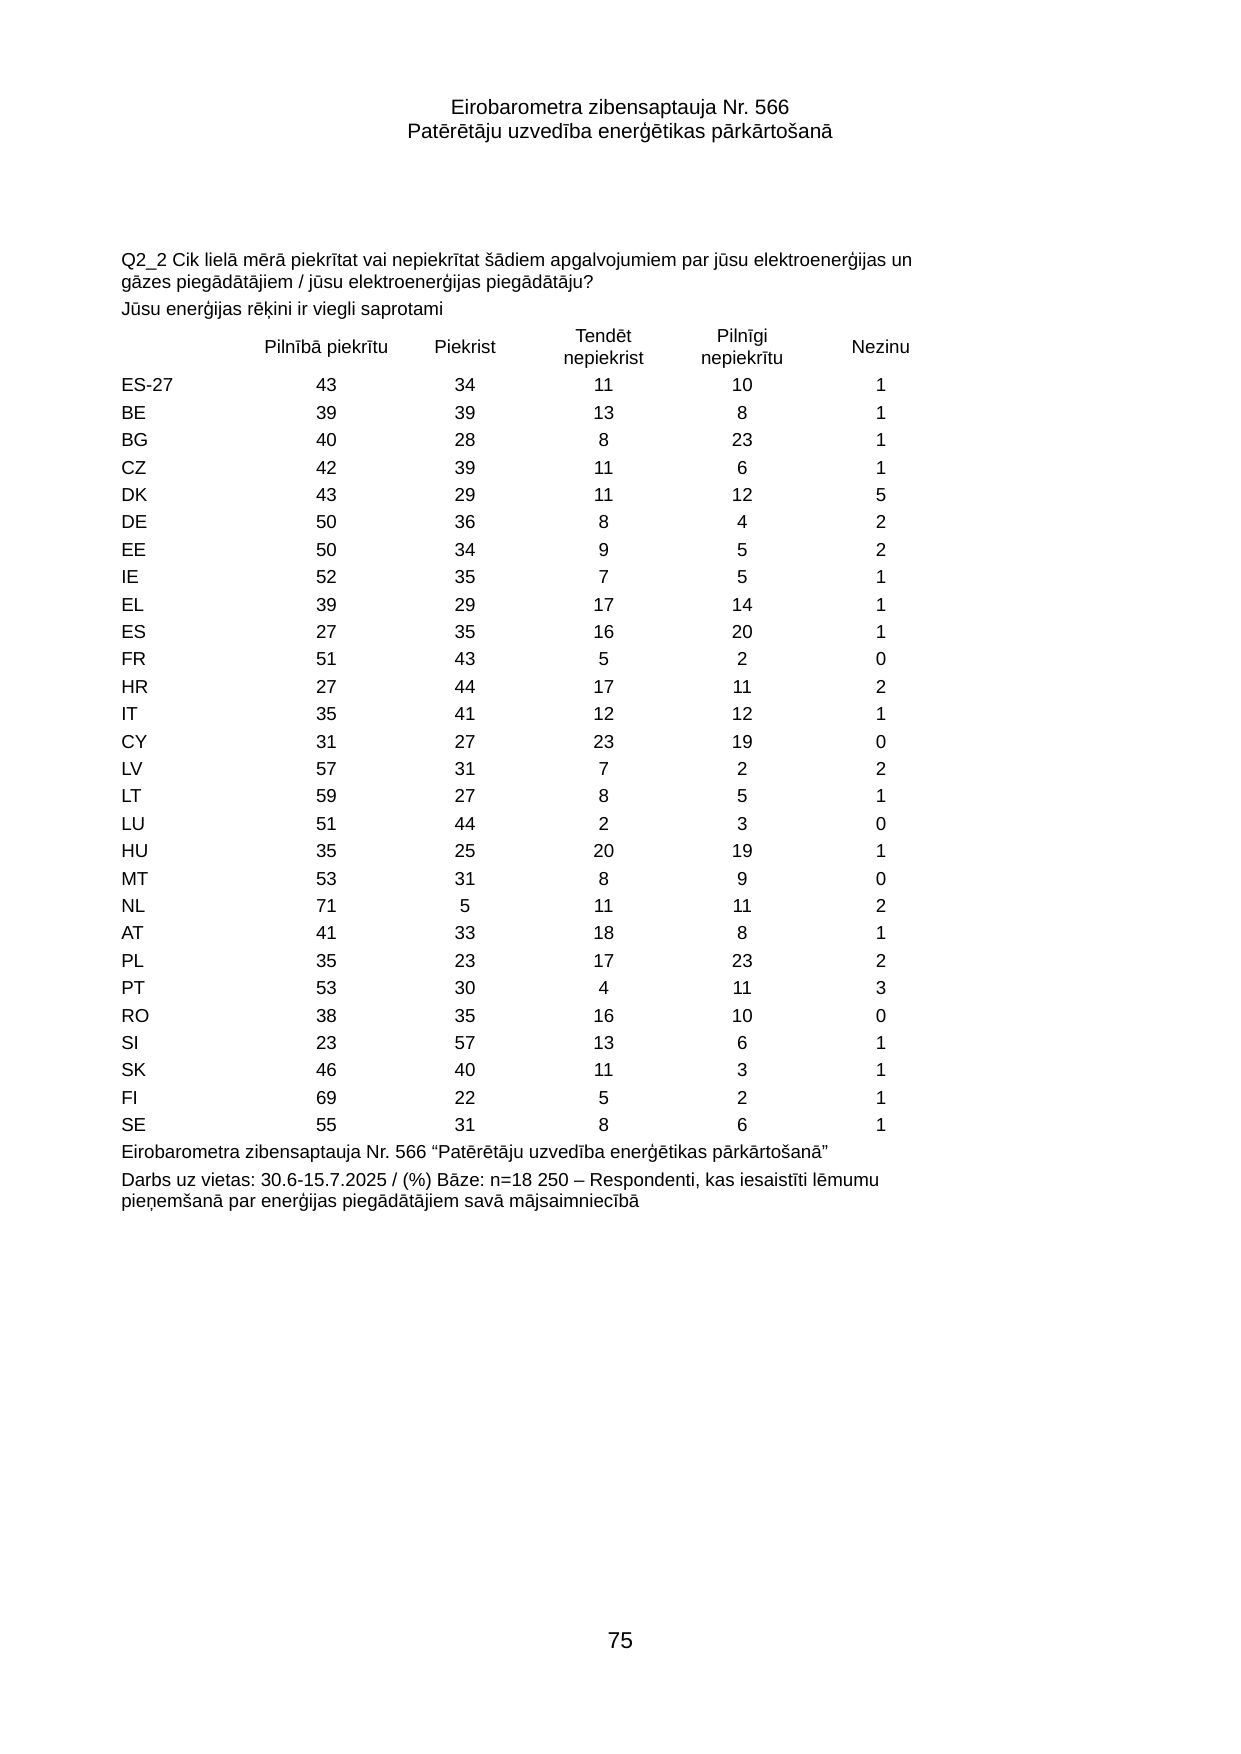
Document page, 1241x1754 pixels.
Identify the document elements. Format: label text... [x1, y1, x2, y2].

table_cell 53 [257, 865, 395, 892]
table_cell 6 [673, 454, 811, 481]
table_cell 55 [257, 1111, 395, 1138]
table_cell 0 [811, 1001, 950, 1029]
table_cell 4 [673, 508, 811, 536]
table_cell 31 [257, 728, 395, 755]
table_cell 29 [395, 591, 534, 618]
table_cell 28 [395, 426, 534, 453]
table_cell 2 [811, 947, 950, 974]
table_cell 16 [534, 618, 673, 645]
table_cell Piekrist [395, 323, 534, 371]
table_cell 29 [395, 481, 534, 508]
table_cell 8 [534, 508, 673, 536]
table_cell 43 [257, 481, 395, 508]
table_cell NL [118, 892, 257, 919]
table_cell 35 [395, 1001, 534, 1029]
table_cell 33 [395, 919, 534, 947]
table_cell EL [118, 591, 257, 618]
table_cell 0 [811, 865, 950, 892]
table_cell 23 [534, 728, 673, 755]
table_cell 0 [811, 810, 950, 837]
table_cell Pilnībā piekrītu [257, 323, 395, 371]
table_cell FI [118, 1084, 257, 1111]
table_cell 2 [673, 1084, 811, 1111]
table_cell 3 [673, 810, 811, 837]
table_cell 2 [534, 810, 673, 837]
table_cell 42 [257, 454, 395, 481]
table_cell 17 [534, 591, 673, 618]
table_cell Pilnīgi nepiekrītu [673, 323, 811, 371]
table_cell 35 [395, 618, 534, 645]
table_cell CY [118, 728, 257, 755]
table_cell SK [118, 1056, 257, 1084]
table_cell Eirobarometra zibensaptauja Nr. 566 “Patērētāju uzvedība enerģētikas pārkārtošanā” [118, 1139, 950, 1166]
table_cell 1 [811, 1111, 950, 1138]
table_cell 27 [257, 618, 395, 645]
table_cell FR [118, 645, 257, 673]
table_cell 18 [534, 919, 673, 947]
table_cell 35 [395, 563, 534, 591]
table_cell 36 [395, 508, 534, 536]
table_cell 11 [534, 371, 673, 399]
table_cell 4 [534, 974, 673, 1001]
table_cell 17 [534, 947, 673, 974]
table_cell 16 [534, 1001, 673, 1029]
table_cell PT [118, 974, 257, 1001]
table_cell 0 [811, 645, 950, 673]
table_cell 57 [257, 755, 395, 782]
table_cell Tendēt nepiekrist [534, 323, 673, 371]
table_cell 71 [257, 892, 395, 919]
table_cell 10 [673, 371, 811, 399]
table_cell 14 [673, 591, 811, 618]
table_cell 11 [534, 454, 673, 481]
table_cell 8 [673, 399, 811, 426]
table_cell 8 [673, 919, 811, 947]
table_cell 40 [257, 426, 395, 453]
table_cell PL [118, 947, 257, 974]
table_cell 51 [257, 645, 395, 673]
table_cell DE [118, 508, 257, 536]
table_cell 2 [811, 536, 950, 563]
table_cell 2 [811, 892, 950, 919]
table_cell 1 [811, 1029, 950, 1056]
table_cell 5 [673, 563, 811, 591]
table_cell HU [118, 837, 257, 864]
table_cell 31 [395, 755, 534, 782]
table_cell 25 [395, 837, 534, 864]
table_cell 2 [673, 755, 811, 782]
table_cell SI [118, 1029, 257, 1056]
table_cell 5 [673, 782, 811, 810]
table_cell 27 [395, 728, 534, 755]
table_cell 11 [534, 892, 673, 919]
table_cell 1 [811, 563, 950, 591]
table_cell 39 [257, 399, 395, 426]
table_cell 11 [534, 1056, 673, 1084]
table_cell 2 [811, 673, 950, 700]
table_cell 2 [673, 645, 811, 673]
table_cell 0 [811, 728, 950, 755]
table_cell 6 [673, 1029, 811, 1056]
table_cell 1 [811, 426, 950, 453]
table_cell 11 [673, 892, 811, 919]
table_cell 22 [395, 1084, 534, 1111]
table_cell 31 [395, 1111, 534, 1138]
table_cell Darbs uz vietas: 30.6-15.7.2025 / (%) Bāze: n=18 250 – Respondenti, kas iesaistīti lēmumu pieņemšanā par enerģijas piegādātājiem savā mājsaimniecībā [118, 1166, 950, 1215]
table_cell 11 [673, 673, 811, 700]
table_cell 8 [534, 1111, 673, 1138]
table_cell 50 [257, 536, 395, 563]
table_cell 12 [534, 700, 673, 727]
table_cell 1 [811, 1056, 950, 1084]
table_cell 3 [673, 1056, 811, 1084]
table_cell 1 [811, 837, 950, 864]
table_cell RO [118, 1001, 257, 1029]
table_cell 43 [257, 371, 395, 399]
table_cell ES [118, 618, 257, 645]
table_cell 39 [395, 454, 534, 481]
table_cell 1 [811, 782, 950, 810]
table_cell 11 [534, 481, 673, 508]
table_cell LV [118, 755, 257, 782]
table_cell 46 [257, 1056, 395, 1084]
table_cell EE [118, 536, 257, 563]
table_cell Jūsu enerģijas rēķini ir viegli saprotami [118, 295, 950, 322]
table_cell 10 [673, 1001, 811, 1029]
table_cell 12 [673, 481, 811, 508]
table_cell 39 [395, 399, 534, 426]
table_cell 23 [673, 947, 811, 974]
table_cell 38 [257, 1001, 395, 1029]
table_cell 8 [534, 865, 673, 892]
table_cell Nezinu [811, 323, 950, 371]
table_cell 7 [534, 755, 673, 782]
table_cell 6 [673, 1111, 811, 1138]
table_cell LU [118, 810, 257, 837]
table_cell AT [118, 919, 257, 947]
table_cell 1 [811, 1084, 950, 1111]
table_cell 12 [673, 700, 811, 727]
table_cell 40 [395, 1056, 534, 1084]
table_cell 7 [534, 563, 673, 591]
table_cell 53 [257, 974, 395, 1001]
table_cell 41 [395, 700, 534, 727]
table_cell DK [118, 481, 257, 508]
table_cell 31 [395, 865, 534, 892]
table_cell 23 [395, 947, 534, 974]
table_cell 20 [534, 837, 673, 864]
table_cell 8 [534, 782, 673, 810]
table_cell 1 [811, 591, 950, 618]
table_cell 35 [257, 700, 395, 727]
table_cell 30 [395, 974, 534, 1001]
table_cell SE [118, 1111, 257, 1138]
table_cell 5 [395, 892, 534, 919]
table_cell 2 [811, 508, 950, 536]
table_cell 59 [257, 782, 395, 810]
table_cell 11 [673, 974, 811, 1001]
table_cell 39 [257, 591, 395, 618]
table_cell BE [118, 399, 257, 426]
table_cell 1 [811, 919, 950, 947]
table_cell 69 [257, 1084, 395, 1111]
table_cell 57 [395, 1029, 534, 1056]
table_cell 1 [811, 700, 950, 727]
table_cell 8 [534, 426, 673, 453]
table_cell 41 [257, 919, 395, 947]
table_cell 5 [811, 481, 950, 508]
table_cell 23 [257, 1029, 395, 1056]
table_cell 19 [673, 728, 811, 755]
table_cell 1 [811, 371, 950, 399]
table_cell 51 [257, 810, 395, 837]
table_cell 9 [673, 865, 811, 892]
table_cell 43 [395, 645, 534, 673]
table_cell 13 [534, 1029, 673, 1056]
table_cell IT [118, 700, 257, 727]
table_cell 35 [257, 947, 395, 974]
table_cell 50 [257, 508, 395, 536]
table_cell ES-27 [118, 371, 257, 399]
table_cell [118, 323, 257, 371]
table_cell 35 [257, 837, 395, 864]
table_cell CZ [118, 454, 257, 481]
table_header Q2_2 Cik lielā mērā piekrītat vai nepiekrītat šādiem apgalvojumiem par jūsu elektroenerģijas un gāzes piegādātājiem / jūsu elektroenerģijas piegādātāju? [118, 246, 950, 295]
table_cell IE [118, 563, 257, 591]
table_cell 13 [534, 399, 673, 426]
table_cell 1 [811, 618, 950, 645]
table_cell 27 [395, 782, 534, 810]
table_cell 44 [395, 810, 534, 837]
table_cell 34 [395, 371, 534, 399]
table_cell BG [118, 426, 257, 453]
table_cell 19 [673, 837, 811, 864]
table_cell MT [118, 865, 257, 892]
table_cell 23 [673, 426, 811, 453]
table_cell 3 [811, 974, 950, 1001]
table_cell HR [118, 673, 257, 700]
table_cell 17 [534, 673, 673, 700]
table_cell 20 [673, 618, 811, 645]
table_cell 9 [534, 536, 673, 563]
table_cell LT [118, 782, 257, 810]
table_cell 34 [395, 536, 534, 563]
table_cell 1 [811, 454, 950, 481]
table_cell 2 [811, 755, 950, 782]
table_cell 5 [534, 1084, 673, 1111]
table_cell 5 [673, 536, 811, 563]
table_cell 1 [811, 399, 950, 426]
table_cell 52 [257, 563, 395, 591]
table_cell 27 [257, 673, 395, 700]
table_cell 5 [534, 645, 673, 673]
table_cell 44 [395, 673, 534, 700]
